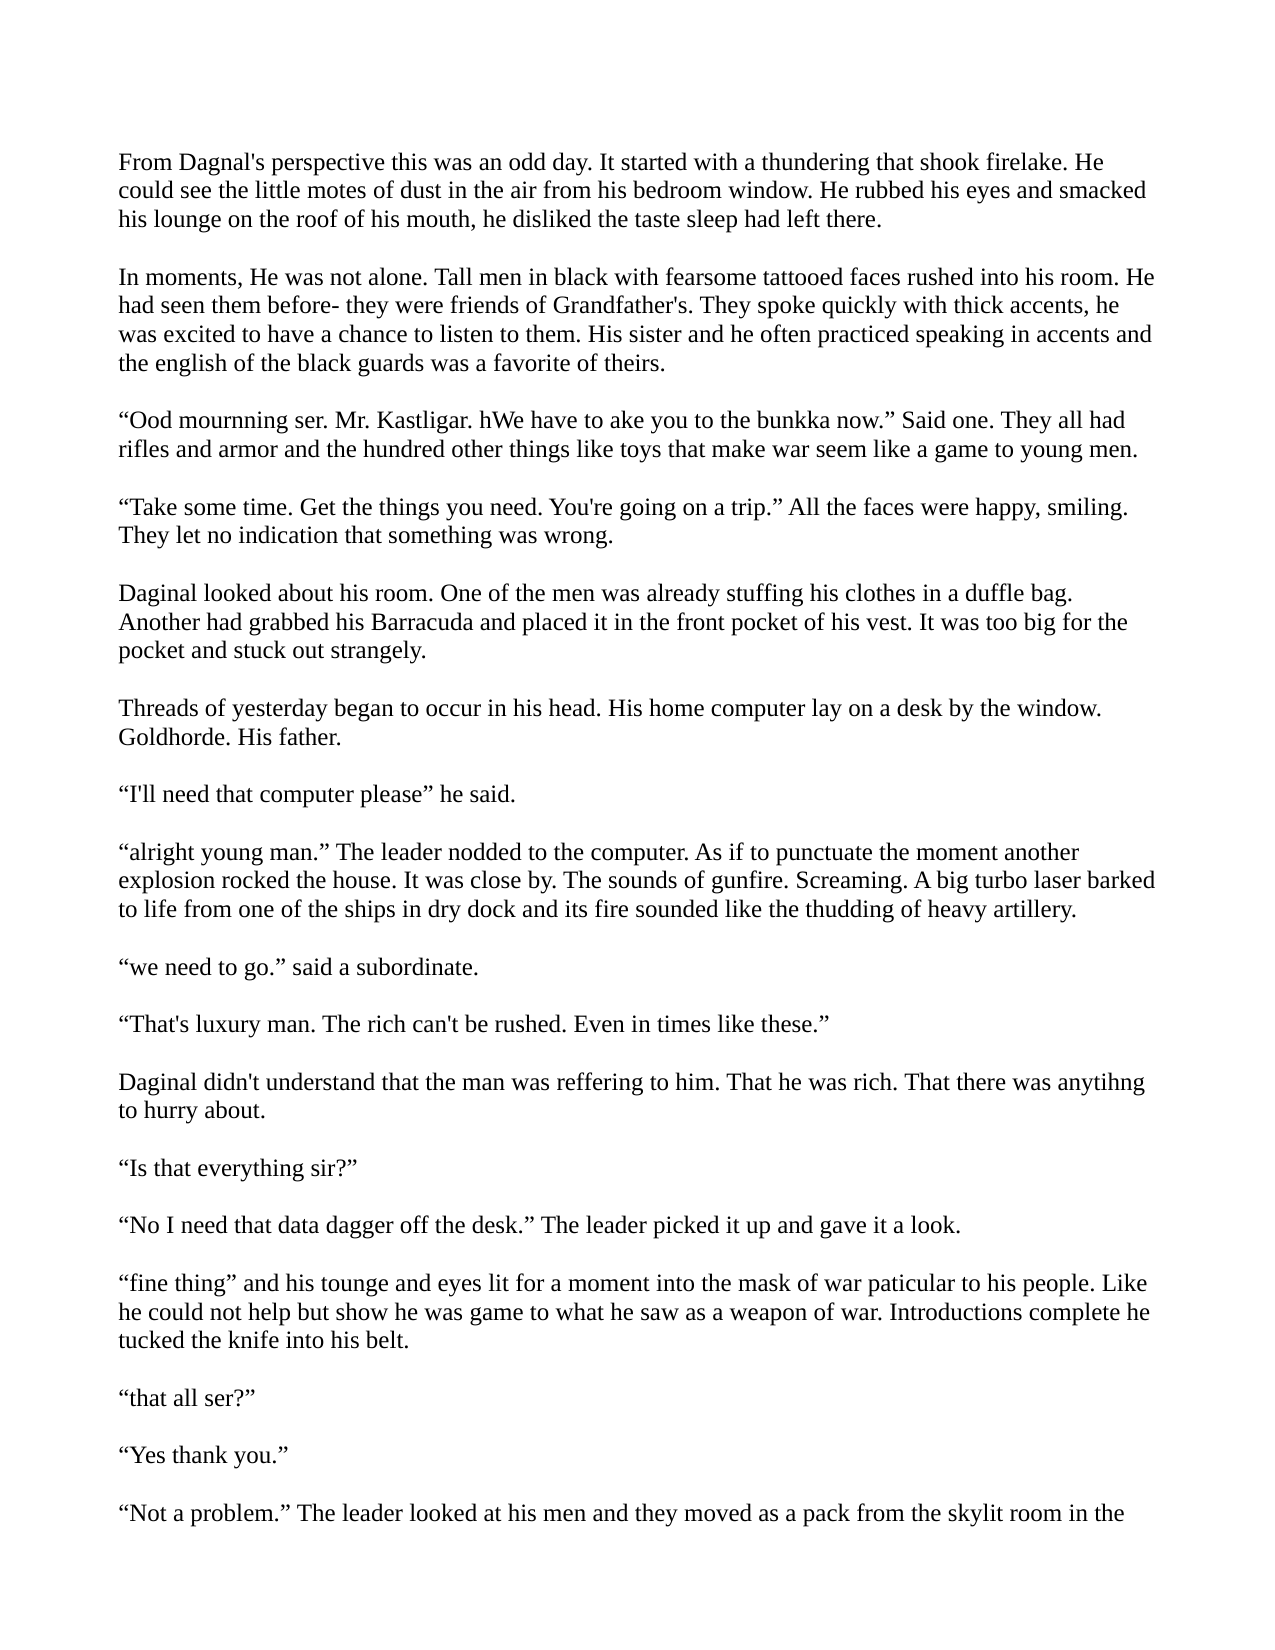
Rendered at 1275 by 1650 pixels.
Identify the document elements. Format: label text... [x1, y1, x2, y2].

text “alright young man.” The leader nodded to the computer. As if to punctuate the moment another explosion rocked the house. It was close by. The sounds of gunfire. Screaming. A big turbo laser barked to life from one of the ships in dry dock and its fire sounded like the thudding of heavy artillery. [118, 837, 1157, 923]
text From Dagnal's perspective this was an odd day. It started with a thundering that shook firelake. He could see the little motes of dust in the air from his bedroom window. He rubbed his eyes and smacked his lounge on the roof of his mouth, he disliked the taste sleep had left there. [118, 147, 1157, 233]
text “Ood mournning ser. Mr. Kastligar. hWe have to ake you to the bunkka now.” Said one. They all had rifles and armor and the hundred other things like toys that make war seem like a game to young men. “Take some time. Get the things you need. You're going on a trip.” All the faces were happy, smiling. They let no indication that something was wrong. [118, 406, 1157, 549]
text “No I need that data dagger off the desk.” The leader picked it up and gave it a look. “fine thing” and his tounge and eyes lit for a moment into the mask of war paticular to his people. Like he could not help but show he was game to what he saw as a weapon of war. Introductions complete he tucked the knife into his belt. [118, 1211, 1157, 1354]
text Daginal looked about his room. One of the men was already stuffing his clothes in a duffle bag. Another had grabbed his Barracuda and placed it in the front pocket of his vest. It was too big for the pocket and stuck out strangely. [118, 578, 1157, 664]
text Threads of yesterday began to occur in his head. His home computer lay on a desk by the window. Goldhorde. His father. [118, 693, 1157, 751]
text “we need to go.” said a subordinate. “That's luxury man. The rich can't be rushed. Even in times like these.” [118, 952, 1157, 1038]
text “Is that everything sir?” [118, 1153, 1157, 1182]
text In moments, He was not alone. Tall men in black with fearsome tattooed faces rushed into his room. He had seen them before- they were friends of Grandfather's. They spoke quickly with thick accents, he was excited to have a chance to listen to them. His sister and he often practiced speaking in accents and the english of the black guards was a favorite of theirs. [118, 262, 1157, 377]
text “I'll need that computer please” he said. [118, 779, 1157, 808]
text “that all ser?” “Yes thank you.” “Not a problem.” The leader looked at his men and they moved as a pack from the skylit room in the [118, 1383, 1157, 1527]
text Daginal didn't understand that the man was reffering to him. That he was rich. That there was anytihng to hurry about. [118, 1038, 1157, 1124]
